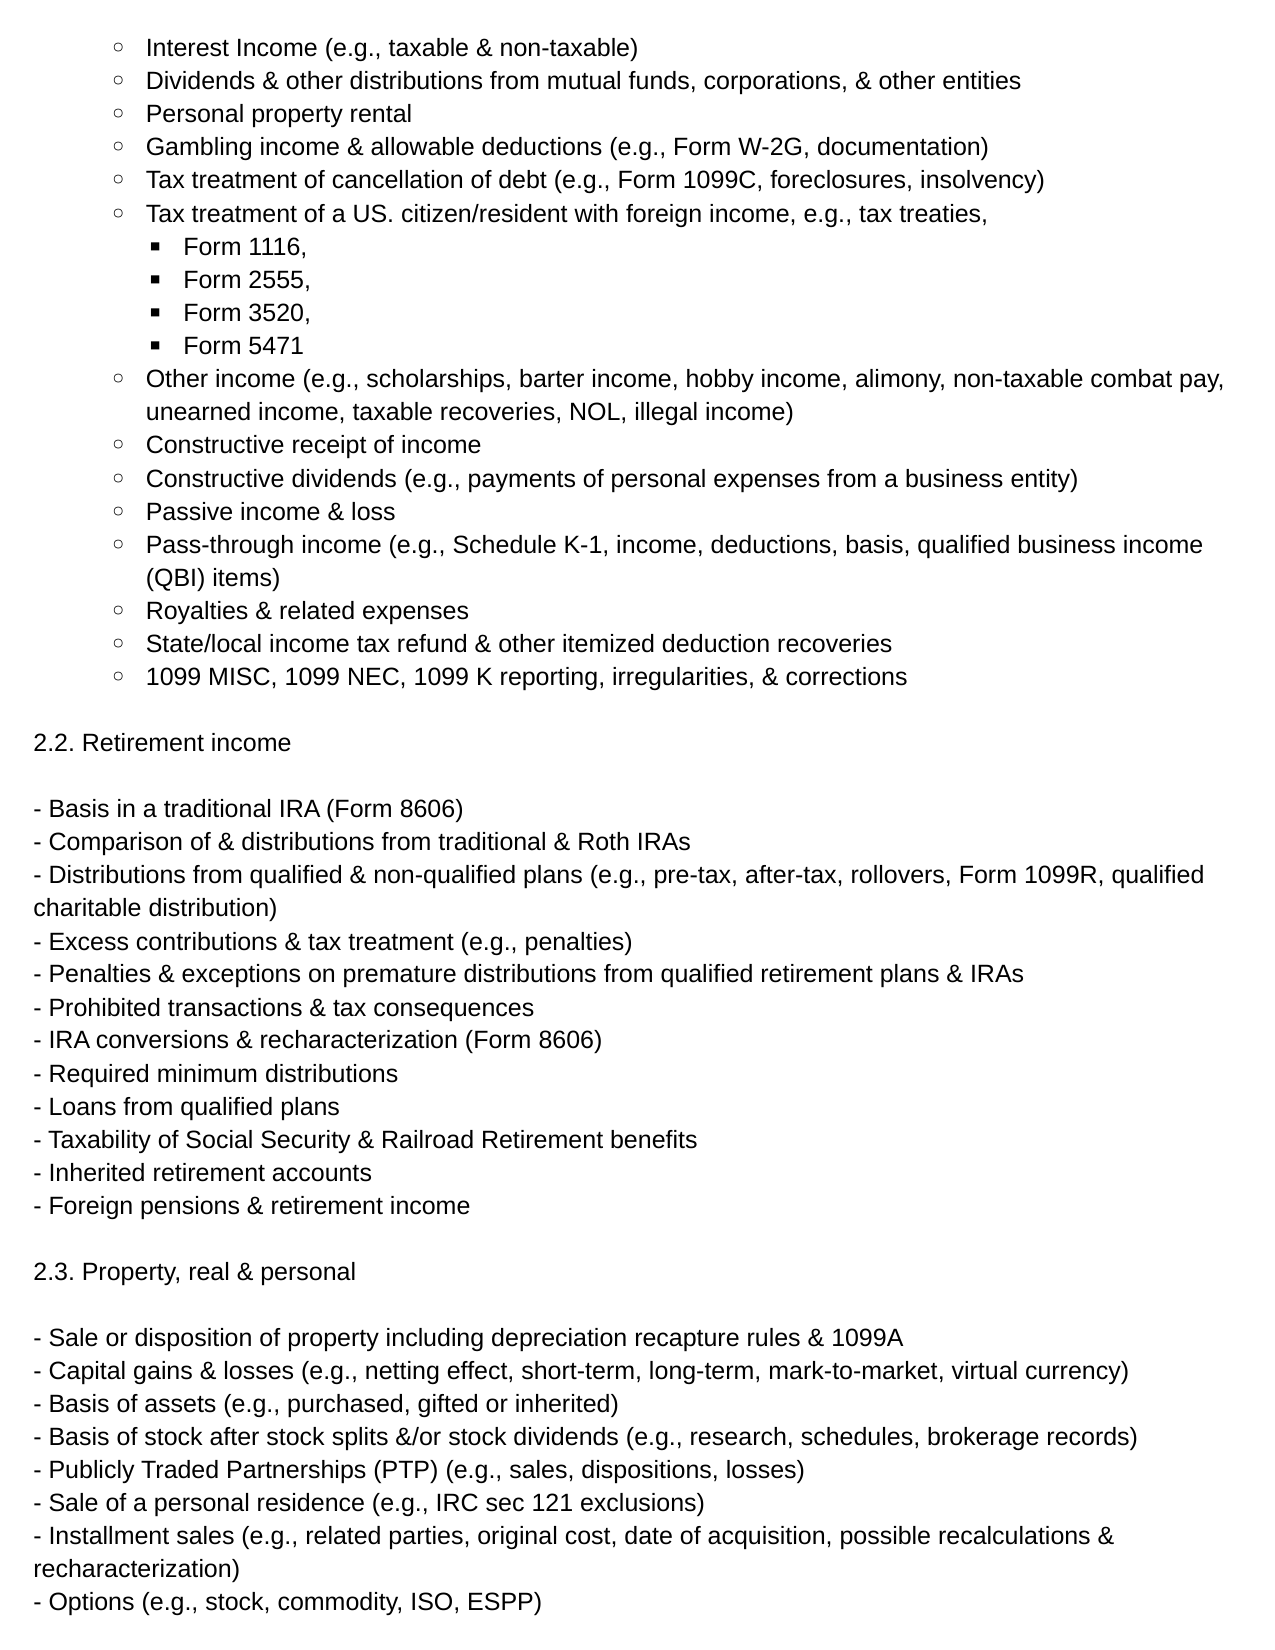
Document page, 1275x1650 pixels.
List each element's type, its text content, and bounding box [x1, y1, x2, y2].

text - Basis of stock after stock splits &/or stock dividends (e.g., research, schedules, brokerage records) [33, 1422, 1242, 1451]
text - Options (e.g., stock, commodity, ISO, ESPP) [33, 1587, 1242, 1616]
text - Foreign pensions & retirement income [33, 1191, 1242, 1219]
text - Comparison of & distributions from traditional & Roth IRAs [33, 827, 1242, 856]
list Form 1116, [146, 232, 1242, 261]
text 2.3. Property, real & personal [33, 1257, 1242, 1285]
list State/local income tax refund & other itemized deduction recoveries [108, 629, 1242, 658]
list 1099 MISC, 1099 NEC, 1099 K reporting, irregularities, & corrections [108, 662, 1242, 691]
list Royalties & related expenses [108, 596, 1242, 625]
text - Sale of a personal residence (e.g., IRC sec 121 exclusions) [33, 1488, 1242, 1517]
list Gambling income & allowable deductions (e.g., Form W-2G, documentation) [108, 132, 1242, 161]
text - IRA conversions & recharacterization (Form 8606) [33, 1026, 1242, 1054]
text - Required minimum distributions [33, 1058, 1242, 1087]
list Interest Income (e.g., taxable & non-taxable) [108, 33, 1242, 62]
text - Taxability of Social Security & Railroad Retirement benefits [33, 1124, 1242, 1153]
text - Publicly Traded Partnerships (PTP) (e.g., sales, dispositions, losses) [33, 1455, 1242, 1483]
list Pass-through income (e.g., Schedule K-1, income, deductions, basis, qualified business income (QBI) items) [108, 530, 1242, 592]
list Constructive dividends (e.g., payments of personal expenses from a business entity) [108, 463, 1242, 492]
text 2.2. Retirement income [33, 728, 1242, 757]
list Personal property rental [108, 99, 1242, 128]
text - Basis in a traditional IRA (Form 8606) [33, 794, 1242, 823]
text - Basis of assets (e.g., purchased, gifted or inherited) [33, 1389, 1242, 1417]
list Tax treatment of cancellation of debt (e.g., Form 1099C, foreclosures, insolvency) [108, 166, 1242, 194]
list Passive income & loss [108, 497, 1242, 526]
text - Loans from qualified plans [33, 1092, 1242, 1120]
list Constructive receipt of income [108, 430, 1242, 459]
text - Prohibited transactions & tax consequences [33, 992, 1242, 1021]
list Dividends & other distributions from mutual funds, corporations, & other entities [108, 66, 1242, 95]
text - Capital gains & losses (e.g., netting effect, short-term, long-term, mark-to-market, virtual currency) [33, 1356, 1242, 1384]
text - Excess contributions & tax treatment (e.g., penalties) [33, 926, 1242, 955]
list Other income (e.g., scholarships, barter income, hobby income, alimony, non-taxable combat pay, unearned income, taxable recoveries, NOL, illegal income) [108, 364, 1242, 426]
text - Distributions from qualified & non-qualified plans (e.g., pre-tax, after-tax, rollovers, Form 1099R, qualified charitable distribution) [33, 860, 1242, 922]
list Form 3520, [146, 298, 1242, 327]
list Tax treatment of a US. citizen/resident with foreign income, e.g., tax treaties, [108, 199, 1242, 227]
list Form 5471 [146, 331, 1242, 360]
text - Installment sales (e.g., related parties, original cost, date of acquisition, possible recalculations & recharacterization) [33, 1521, 1242, 1583]
text - Inherited retirement accounts [33, 1158, 1242, 1186]
text - Sale or disposition of property including depreciation recapture rules & 1099A [33, 1323, 1242, 1351]
list Form 2555, [146, 265, 1242, 294]
text - Penalties & exceptions on premature distributions from qualified retirement plans & IRAs [33, 959, 1242, 988]
